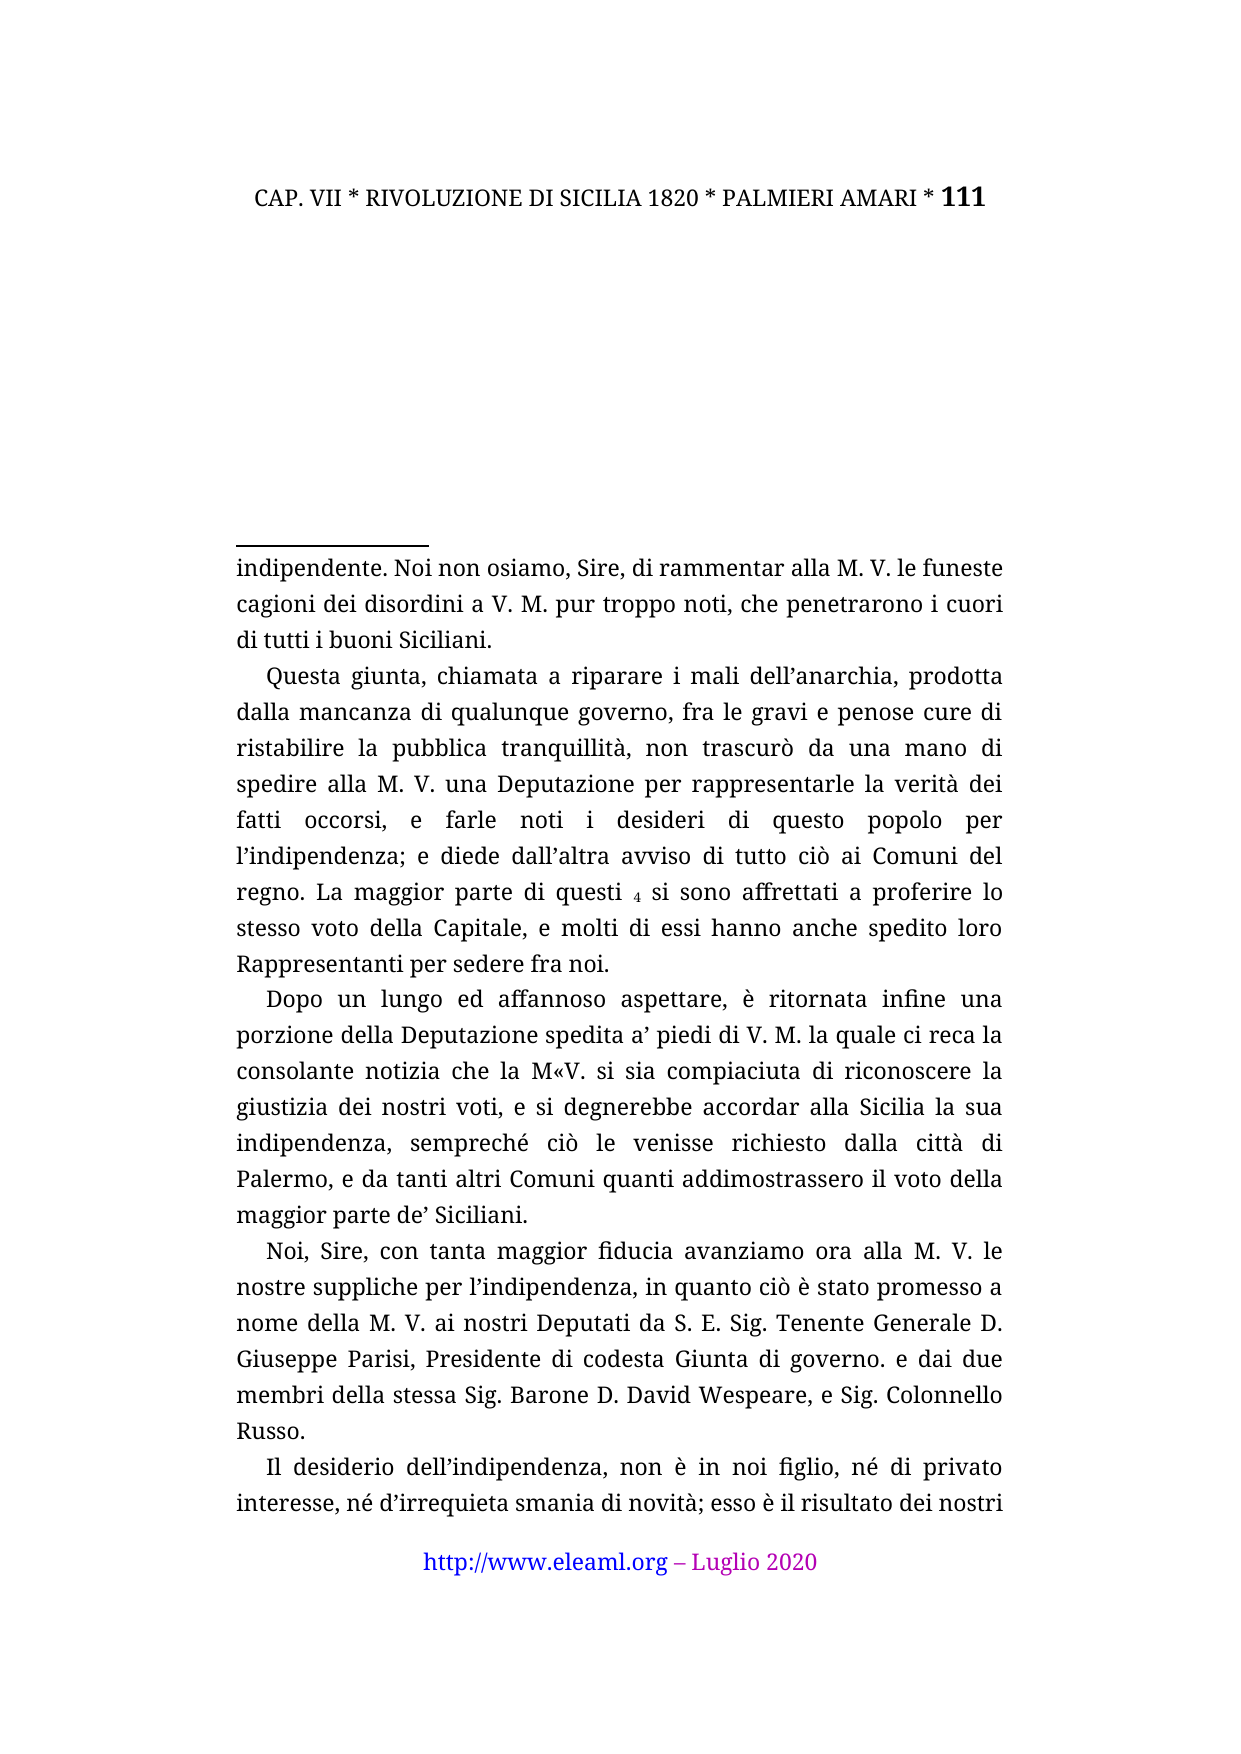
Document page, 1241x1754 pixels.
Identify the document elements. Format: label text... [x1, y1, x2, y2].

text Noi, Sire, con tanta maggior fiducia avanziamo ora alla M. V. le nostre suppliche per l’indipendenza, in quanto ciò è stato promesso a nome della M. V. ai nostri Deputati da S. E. Sig. Tenente Generale D. Giuseppe Parisi, Presidente di codesta Giunta di governo. e dai due membri della stessa Sig. Barone D. David Wespeare, e Sig. Colonnello Russo. [236, 1235, 1004, 1446]
text Dopo un lungo ed affannoso aspettare, è ritornata infine una porzione della Deputazione spedita a’ piedi di V. M. la quale ci reca la consolante notizia che la M«V. si sia compiaciuta di riconoscere la giustizia dei nostri voti, e si degnerebbe accordar alla Sicilia la sua indipendenza, sempreché ciò le venisse richiesto dalla città di Palermo, e da tanti altri Comuni quanti addimostrassero il voto della maggior parte de’ Siciliani. [236, 983, 1004, 1230]
text indipendente. Noi non osiamo, Sire, di rammentar alla M. V. le funeste cagioni dei disordini a V. M. pur troppo noti, che penetrarono i cuori di tutti i buoni Siciliani. [236, 552, 1004, 655]
text Questa giunta, chiamata a riparare i mali dell’anarchia, prodotta dalla mancanza di qualunque governo, fra le gravi e penose cure di ristabilire la pubblica tranquillità, non trascurò da una mano di spedire alla M. V. una Deputazione per rappresentarle la verità dei fatti occorsi, e farle noti i desideri di questo popolo per l’indipendenza; e diede dall’altra avviso di tutto ciò ai Comuni del regno. La maggior parte di questi 4 si sono affrettati a proferire lo stesso voto della Capitale, e molti di essi hanno anche spedito loro Rappresentanti per sedere fra noi. [236, 660, 1004, 979]
text Il desiderio dell’indipendenza, non è in noi figlio, né di privato interesse, né d’irrequieta smania di novità; esso è il risultato dei nostri [236, 1451, 1004, 1518]
